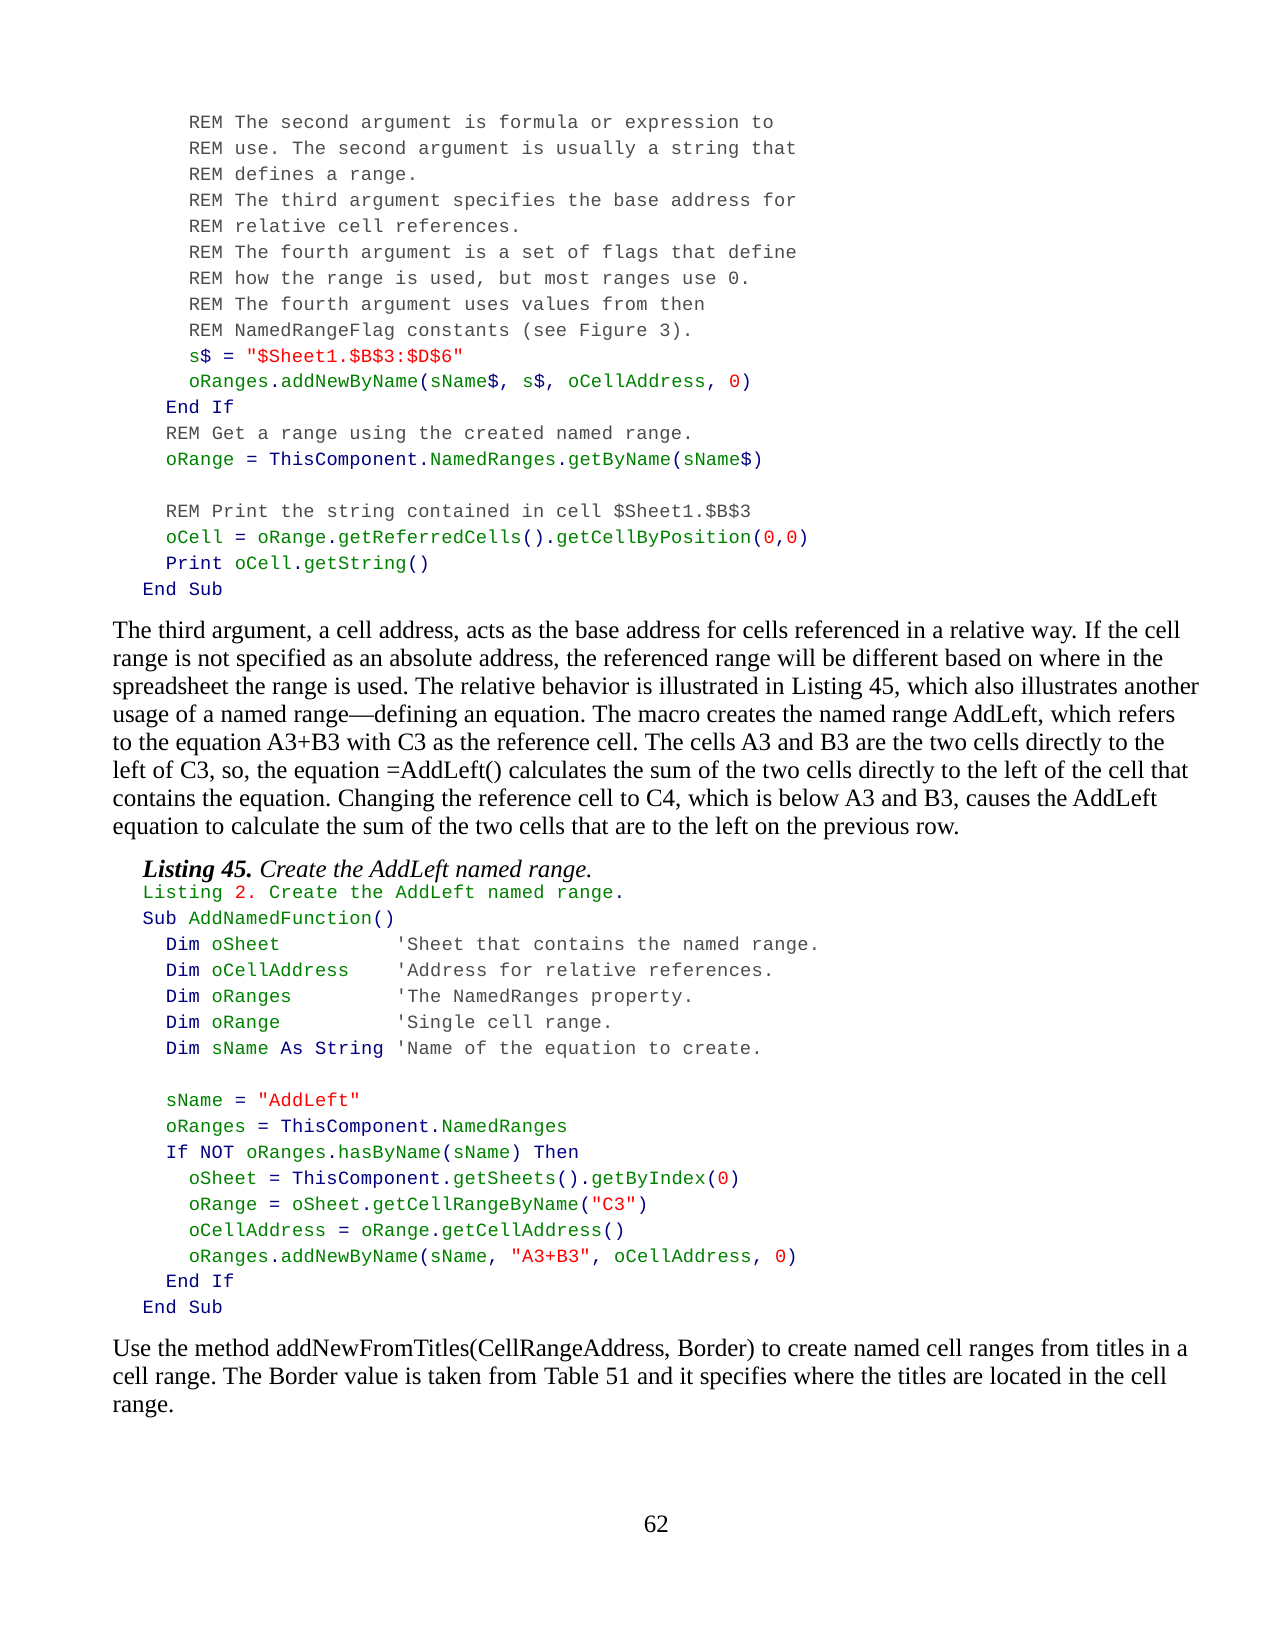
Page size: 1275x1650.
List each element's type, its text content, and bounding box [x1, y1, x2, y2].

text If NOT oRanges.hasByName(sName) Then [142, 1142, 1200, 1164]
text oRanges.addNewByName(sName$, s$, oCellAddress, 0) [142, 372, 1200, 393]
text REM The fourth argument uses values from then [142, 294, 1200, 316]
text sName = "AddLeft" [142, 1090, 1200, 1112]
text REM The third argument specifies the base address for [142, 190, 1200, 212]
text oRanges.addNewByName(sName, "A3+B3", oCellAddress, 0) [142, 1246, 1200, 1267]
text REM relative cell references. [142, 216, 1200, 238]
text End Sub [142, 579, 1200, 601]
text Use the method addNewFromTitles(CellRangeAddress, Border) to create named cell ranges from titles in a cell range. The Border value is taken from Table 51 and it specifies where the titles are located in the cell range. [112, 1334, 1200, 1418]
text Listing 2. Create the AddLeft named range. [142, 883, 1200, 904]
text The third argument, a cell address, acts as the base address for cells referenced in a relative way. If the cell range is not specified as an absolute address, the referenced range will be different based on where in the spreadsheet the range is used. The relative behavior is illustrated in Listing 45, which also illustrates another usage of a named range—defining an equation. The macro creates the named range AddLeft, which refers to the equation A3+B3 with C3 as the reference cell. The cells A3 and B3 are the two cells directly to the left of C3, so, the equation =AddLeft() calculates the sum of the two cells directly to the left of the cell that contains the equation. Changing the reference cell to C4, which is below A3 and B3, causes the AddLeft equation to calculate the sum of the two cells that are to the left on the previous row. [112, 616, 1200, 840]
text End If [142, 398, 1200, 419]
text oCellAddress = oRange.getCellAddress() [142, 1220, 1200, 1241]
text oRange = ThisComponent.NamedRanges.getByName(sName$) [142, 450, 1200, 471]
text REM use. The second argument is usually a string that [142, 138, 1200, 160]
text End Sub [142, 1298, 1200, 1319]
list Listing 45. Create the AddLeft named range. [142, 855, 1200, 883]
text Dim oRanges 'The NamedRanges property. [142, 987, 1200, 1008]
text Dim oSheet 'Sheet that contains the named range. [142, 935, 1200, 956]
text s$ = "$Sheet1.$B$3:$D$6" [142, 346, 1200, 367]
text Dim oCellAddress 'Address for relative references. [142, 961, 1200, 982]
text REM defines a range. [142, 164, 1200, 186]
text End If [142, 1272, 1200, 1293]
text Dim sName As String 'Name of the equation to create. [142, 1038, 1200, 1060]
text Sub AddNamedFunction() [142, 909, 1200, 930]
text oCell = oRange.getReferredCells().getCellByPosition(0,0) [142, 527, 1200, 549]
text oRange = oSheet.getCellRangeByName("C3") [142, 1194, 1200, 1216]
text REM how the range is used, but most ranges use 0. [142, 268, 1200, 289]
text REM Print the string contained in cell $Sheet1.$B$3 [142, 502, 1200, 523]
text REM Get a range using the created named range. [142, 424, 1200, 445]
text REM The second argument is formula or expression to [142, 112, 1200, 134]
text REM NamedRangeFlag constants (see Figure 3). [142, 320, 1200, 341]
text oRanges = ThisComponent.NamedRanges [142, 1116, 1200, 1138]
text Print oCell.getString() [142, 553, 1200, 575]
text Dim oRange 'Single cell range. [142, 1012, 1200, 1034]
text REM The fourth argument is a set of flags that define [142, 242, 1200, 264]
text oSheet = ThisComponent.getSheets().getByIndex(0) [142, 1168, 1200, 1189]
